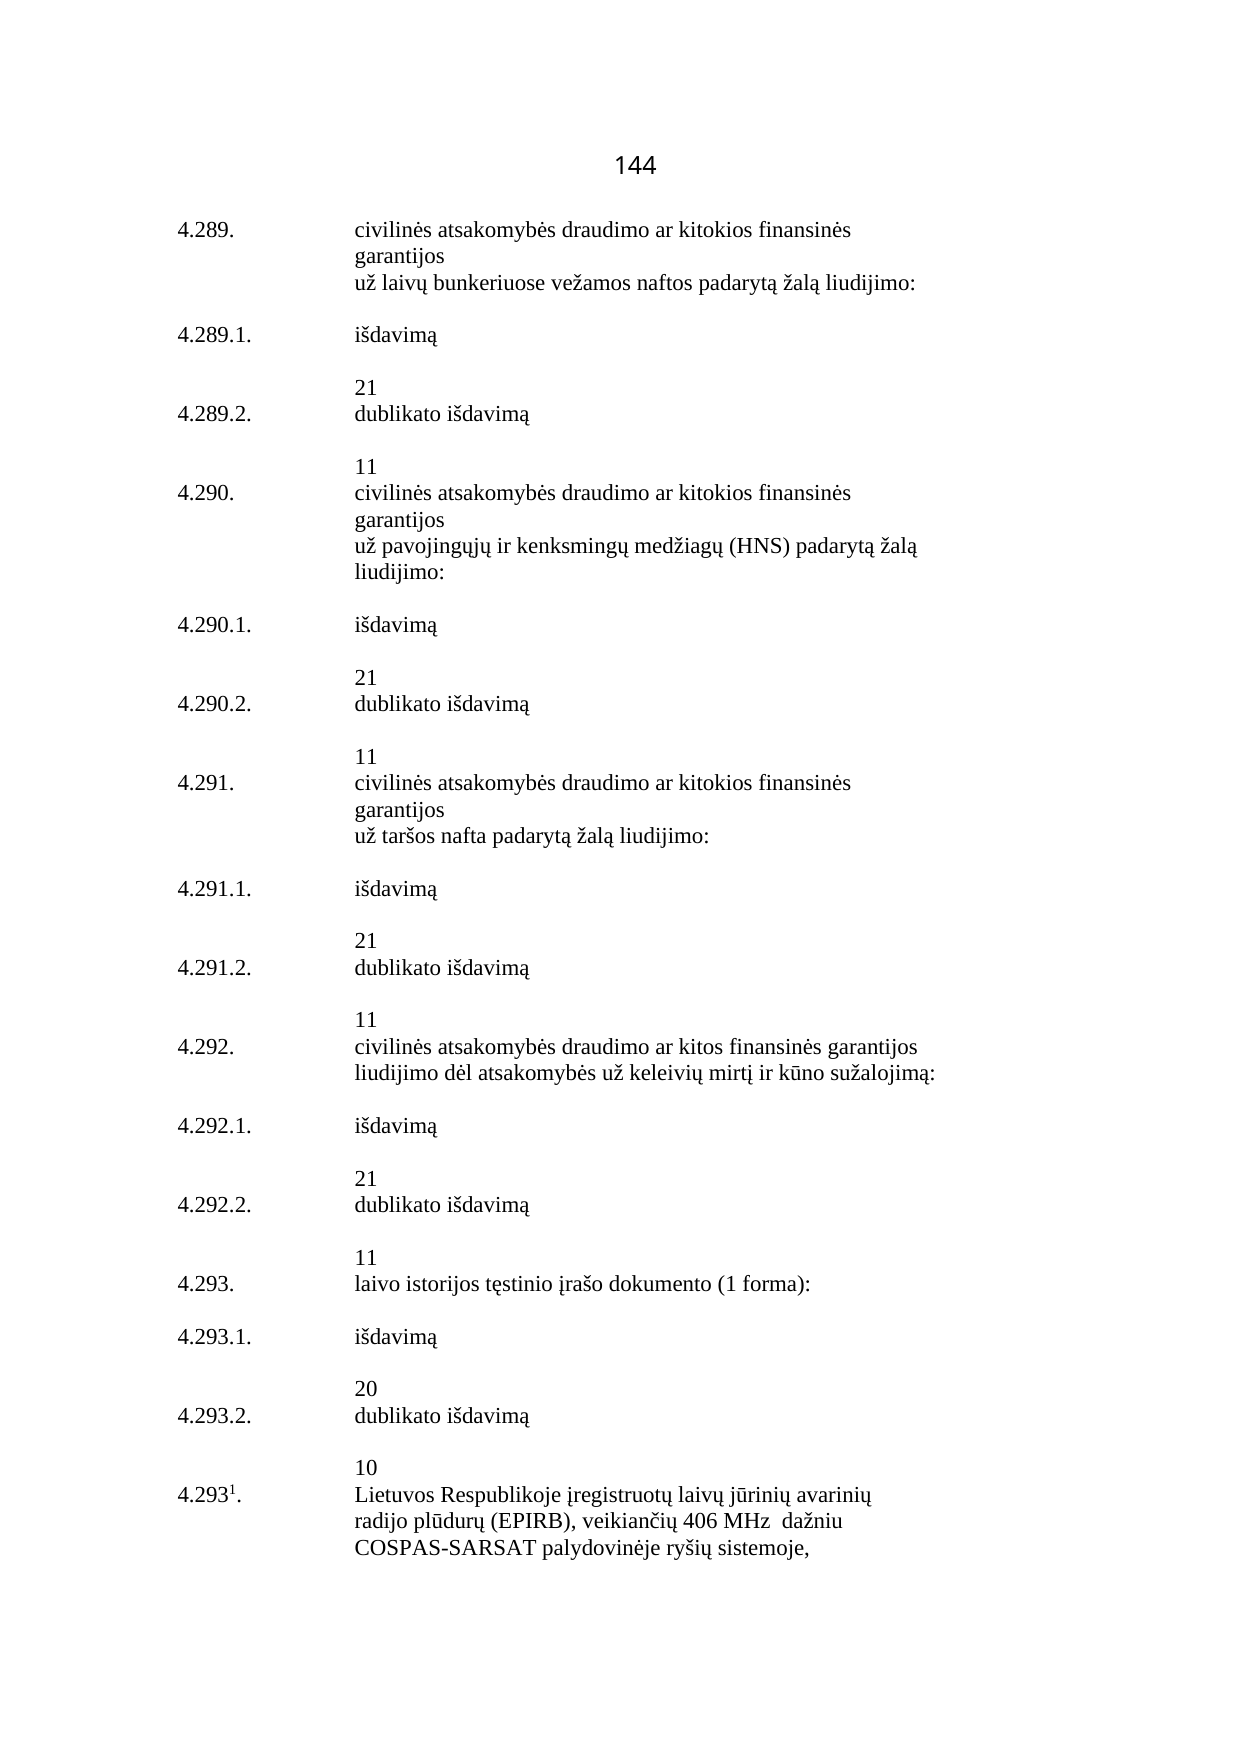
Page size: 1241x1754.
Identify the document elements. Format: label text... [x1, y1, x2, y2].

text liudijimo: [354, 558, 945, 611]
text 4.291. civilinės atsakomybės draudimo ar kitokios finansinės garantijos [177, 769, 945, 822]
text 4.290.2. dublikato išdavimą 11 [177, 690, 945, 769]
text 4.293. laivo istorijos tęstinio įrašo dokumento (1 forma): [177, 1270, 945, 1323]
text 4.290. civilinės atsakomybės draudimo ar kitokios finansinės garantijos [177, 479, 945, 532]
text 4.291.1. išdavimą 21 [177, 875, 945, 954]
text 4.293.2. dublikato išdavimą 10 [177, 1402, 945, 1481]
text 4.290.1. išdavimą 21 [177, 611, 945, 690]
text 4.293.1. išdavimą 20 [177, 1323, 945, 1402]
text radijo plūdurų (EPIRB), veikiančių 406 MHz dažniu [354, 1507, 945, 1533]
text 4.292.1. išdavimą 21 [177, 1112, 945, 1191]
text COSPAS-SARSAT palydovinėje ryšių sistemoje, [354, 1533, 945, 1560]
text liudijimo dėl atsakomybės už keleivių mirtį ir kūno sužalojimą: [354, 1059, 945, 1112]
text 4.292. civilinės atsakomybės draudimo ar kitos finansinės garantijos [177, 1033, 945, 1059]
text 4.2931. Lietuvos Respublikoje įregistruotų laivų jūrinių avarinių [177, 1481, 945, 1507]
text 4.291.2. dublikato išdavimą 11 [177, 954, 945, 1033]
text už taršos nafta padarytą žalą liudijimo: [354, 822, 945, 875]
text už pavojingųjų ir kenksmingų medžiagų (HNS) padarytą žalą [354, 532, 945, 558]
text 4.289. civilinės atsakomybės draudimo ar kitokios finansinės garantijos [177, 216, 945, 268]
text 4.289.2. dublikato išdavimą 11 [177, 400, 945, 479]
text 4.292.2. dublikato išdavimą 11 [177, 1191, 945, 1270]
text 4.289.1. išdavimą 21 [177, 321, 945, 400]
text už laivų bunkeriuose vežamos naftos padarytą žalą liudijimo: [354, 268, 945, 321]
